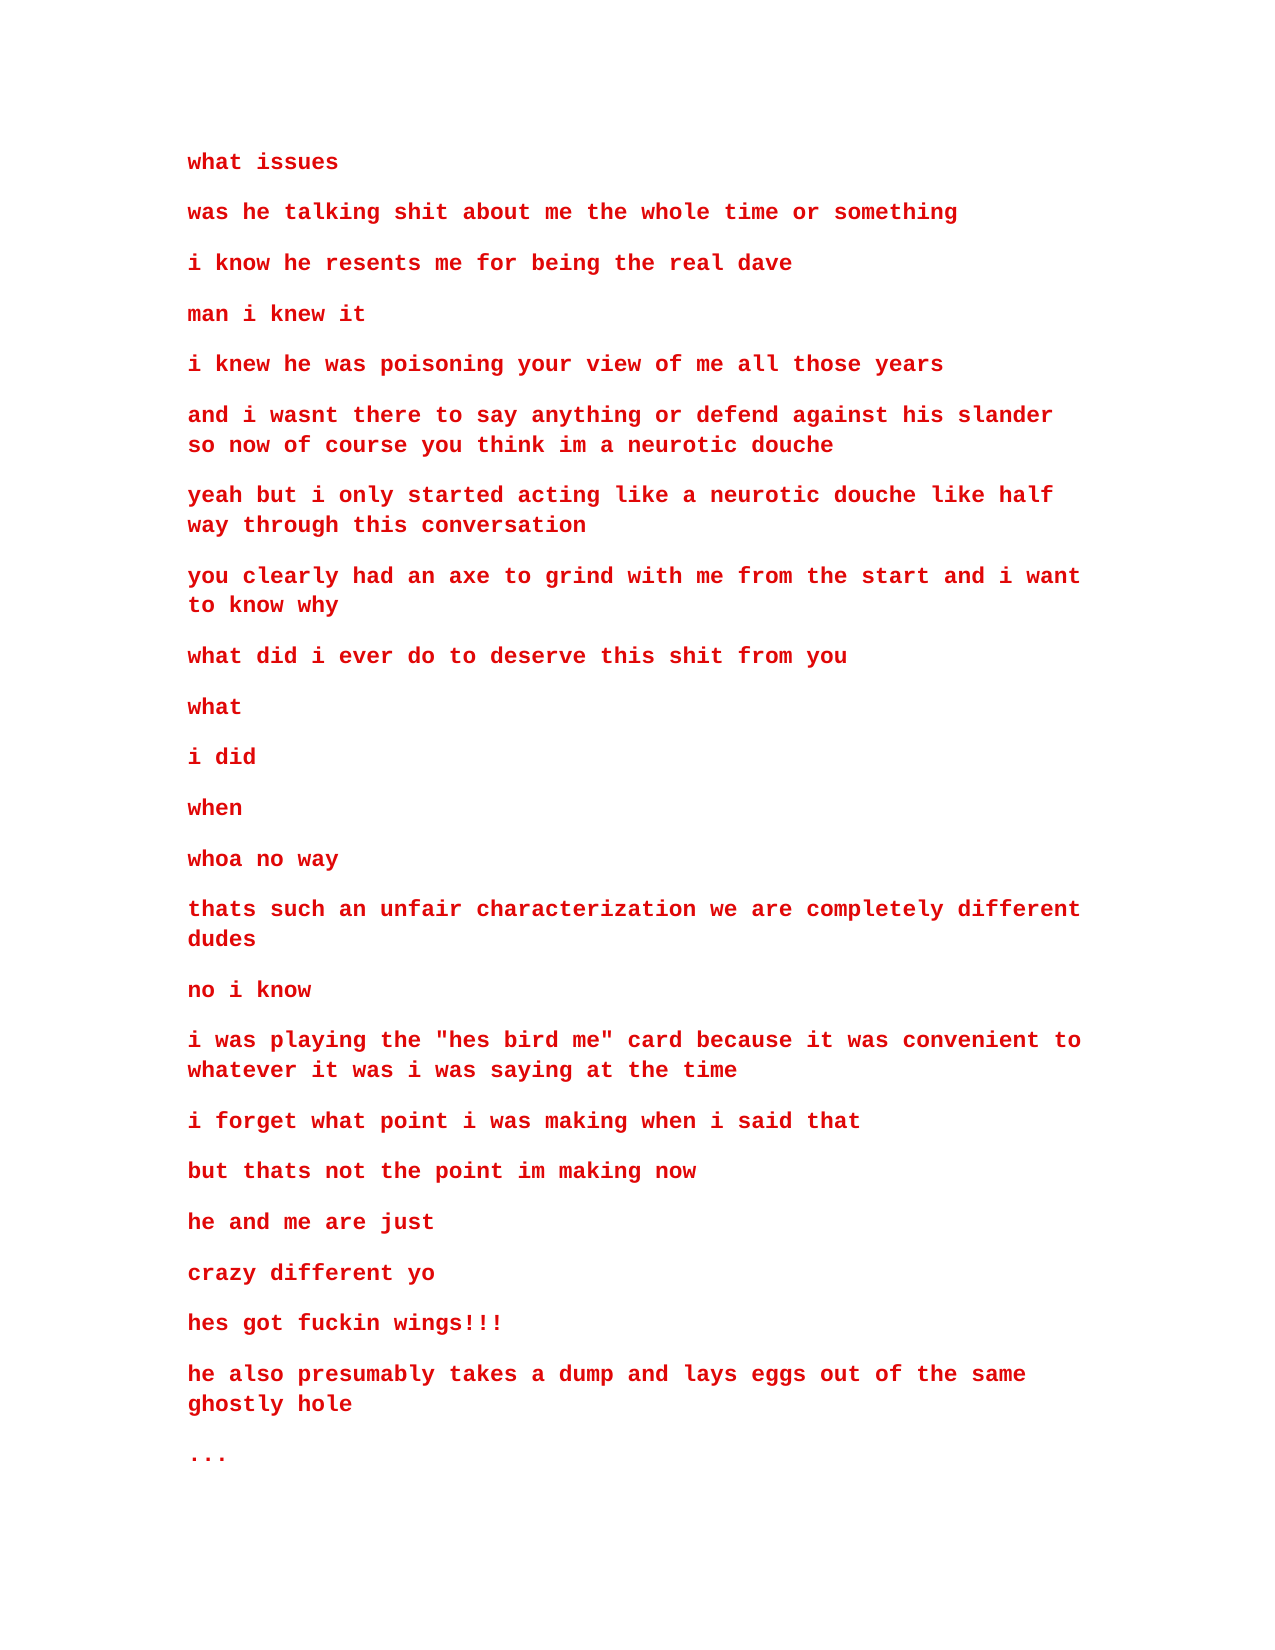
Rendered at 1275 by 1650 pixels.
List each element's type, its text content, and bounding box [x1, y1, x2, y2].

text what issues [187, 150, 1087, 176]
text you clearly had an axe to grind with me from the start and i want to know why [187, 564, 1087, 620]
text i forget what point i was making when i said that [187, 1109, 1087, 1135]
text what [187, 695, 1087, 721]
text yeah but i only started acting like a neurotic douche like half way through this conversation [187, 483, 1087, 539]
text whoa no way [187, 847, 1087, 873]
text i was playing the "hes bird me" card because it was convenient to whatever it was i was saying at the time [187, 1028, 1087, 1084]
text but thats not the point im making now [187, 1159, 1087, 1186]
text he also presumably takes a dump and lays eggs out of the same ghostly hole [187, 1362, 1087, 1418]
text no i know [187, 978, 1087, 1004]
text i know he resents me for being the real dave [187, 251, 1087, 277]
text thats such an unfair characterization we are completely different dudes [187, 897, 1087, 953]
text was he talking shit about me the whole time or something [187, 201, 1087, 227]
text i did [187, 746, 1087, 772]
text when [187, 796, 1087, 822]
text he and me are just [187, 1210, 1087, 1236]
text crazy different yo [187, 1261, 1087, 1287]
text hes got fuckin wings!!! [187, 1311, 1087, 1337]
text and i wasnt there to say anything or defend against his slander so now of course you think im a neurotic douche [187, 403, 1087, 459]
text man i knew it [187, 302, 1087, 328]
text what did i ever do to deserve this shit from you [187, 644, 1087, 670]
text i knew he was poisoning your view of me all those years [187, 352, 1087, 378]
text ... [187, 1442, 1087, 1468]
